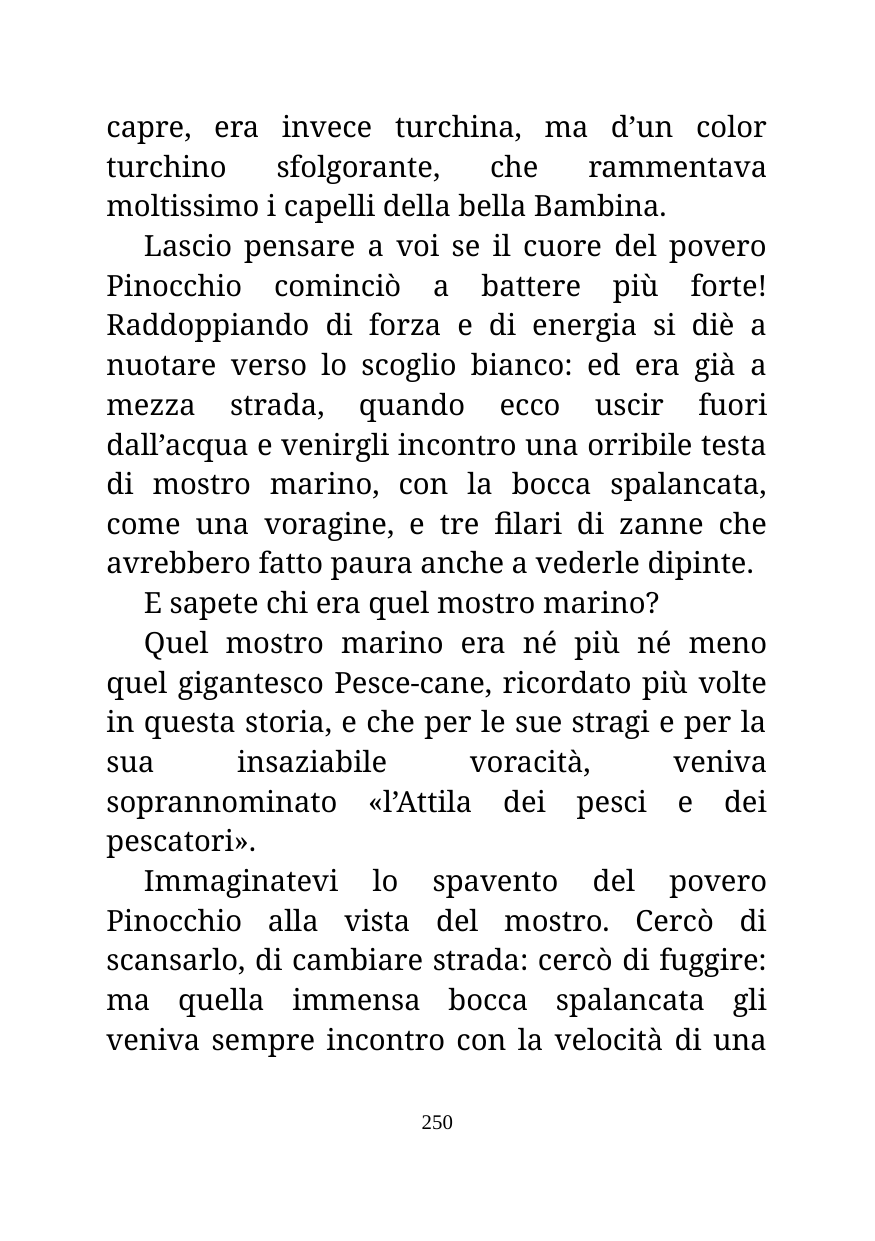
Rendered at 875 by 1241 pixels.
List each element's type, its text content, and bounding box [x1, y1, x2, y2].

text Lascio pensare a voi se il cuore del povero Pinocchio cominciò a battere più forte! Raddoppiando di forza e di energia si diè a nuotare verso lo scoglio bianco: ed era già a mezza strada, quando ecco uscir fuori dall’acqua e venirgli incontro una orribile testa di mostro marino, con la bocca spalancata, come una voragine, e tre filari di zanne che avrebbero fatto paura anche a vederle dipinte. [106, 225, 768, 582]
text Immaginatevi lo spavento del povero Pinocchio alla vista del mostro. Cercò di scansarlo, di cambiare strada: cercò di fuggire: ma quella immensa bocca spalancata gli veniva sempre incontro con la velocità di una [106, 860, 768, 1059]
text E sapete chi era quel mostro marino? [106, 582, 768, 622]
text capre, era invece turchina, ma d’un color turchino sfolgorante, che rammentava moltissimo i capelli della bella Bambina. [106, 106, 768, 225]
text Quel mostro marino era né più né meno quel gigantesco Pesce-cane, ricordato più volte in questa storia, e che per le sue stragi e per la sua insaziabile voracità, veniva soprannominato «l’Attila dei pesci e dei pescatori». [106, 622, 768, 860]
